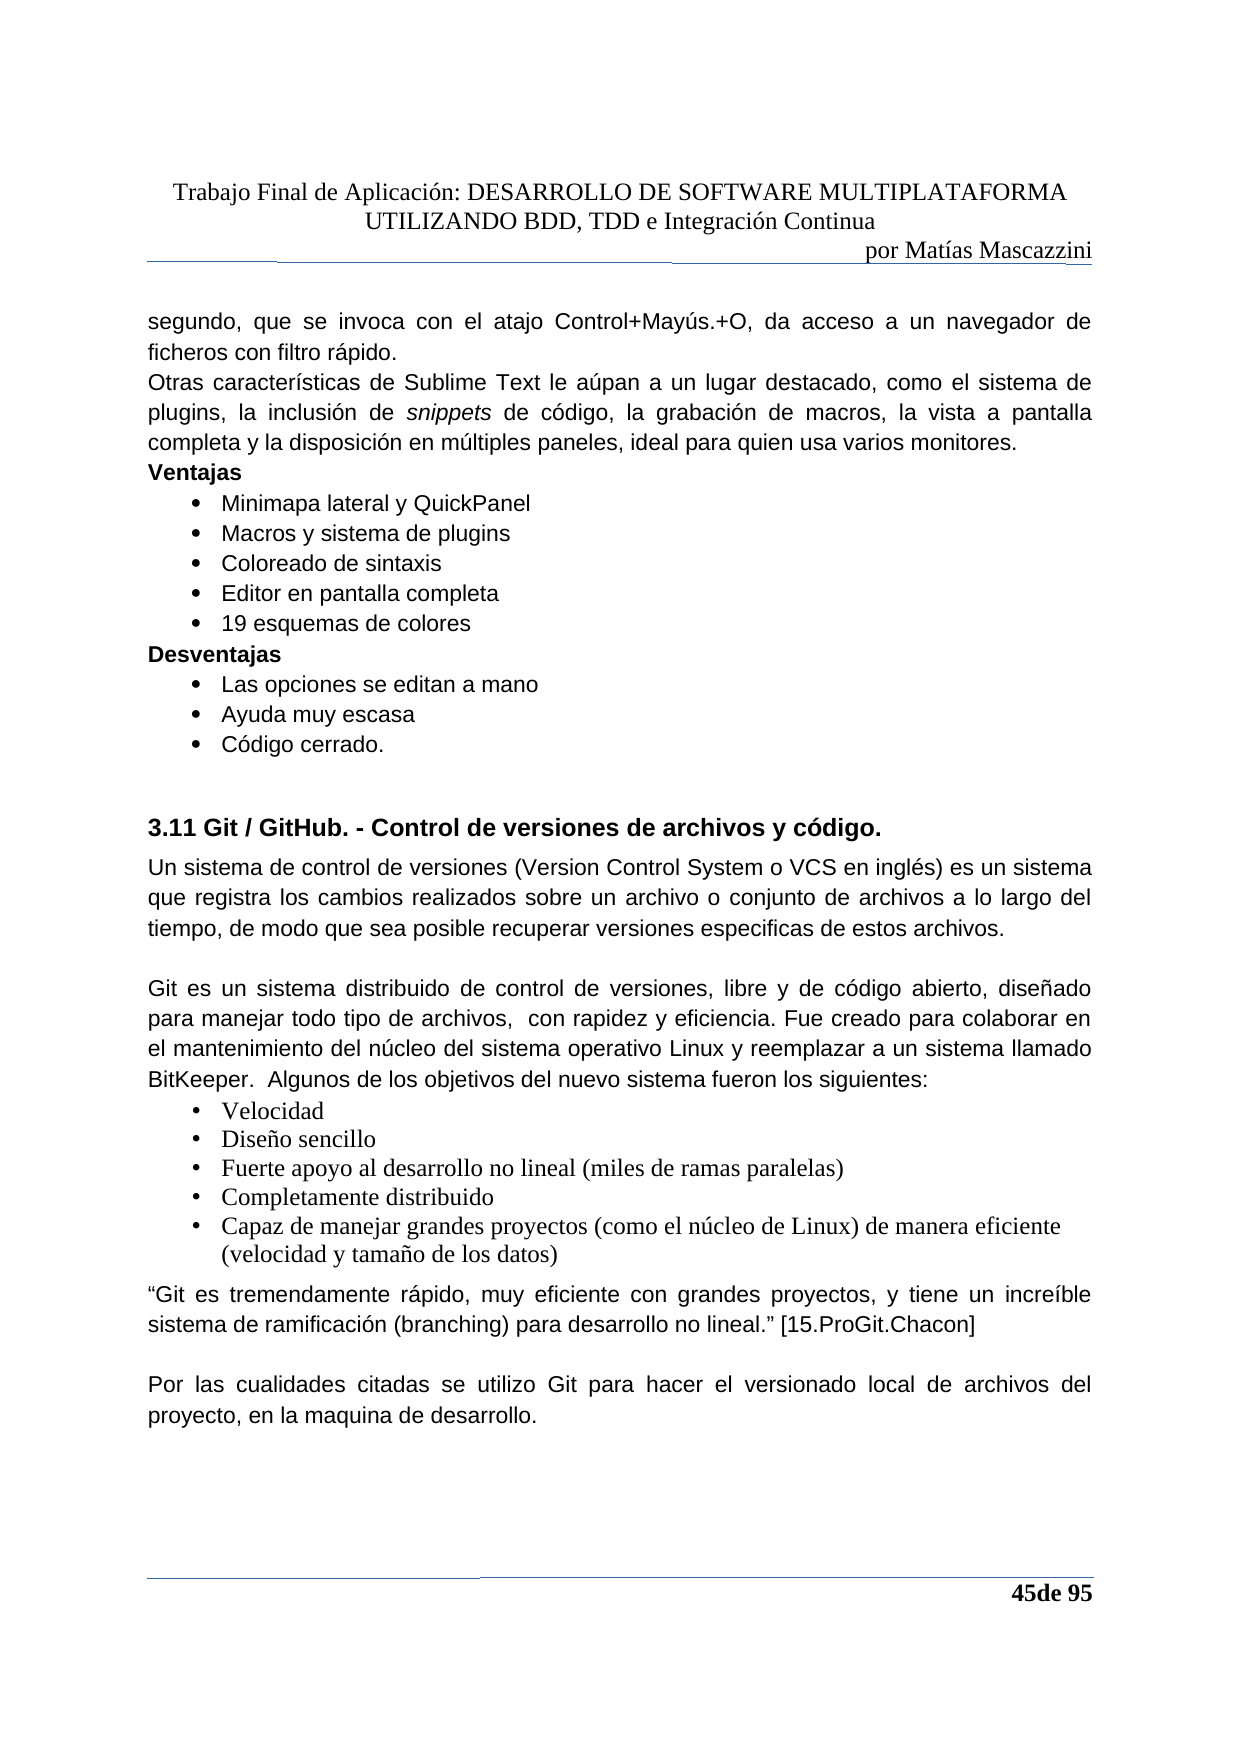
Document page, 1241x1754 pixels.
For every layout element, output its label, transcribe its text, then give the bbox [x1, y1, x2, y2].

list Coloreado de sintaxis [192, 550, 1093, 576]
subtitle 3.11 Git / GitHub. - Control de versiones de archivos y código. [148, 813, 1093, 842]
list Macros y sistema de plugins [192, 520, 1093, 546]
list 19 esquemas de colores [192, 610, 1093, 637]
list Las opciones se editan a mano [192, 671, 1093, 697]
list Capaz de manejar grandes proyectos (como el núcleo de Linux) de manera eficiente (velocidad y tamaño de los datos) [192, 1211, 1093, 1268]
list Completamente distribuido [192, 1182, 1093, 1211]
list Velocidad [192, 1096, 1093, 1124]
text “Git es tremendamente rápido, muy eficiente con grandes proyectos, y tiene un increíble sistema de ramificación (branching) para desarrollo no lineal.” [15.ProGit.Chacon] [148, 1281, 1093, 1337]
list Fuerte apoyo al desarrollo no lineal (miles de ramas paralelas) [192, 1153, 1093, 1182]
text Un sistema de control de versiones (Version Control System o VCS en inglés) es un sistema que registra los cambios realizados sobre un archivo o conjunto de archivos a lo largo del tiempo, de modo que sea posible recuperar versiones especificas de estos archivos. [148, 854, 1093, 941]
list Diseño sencillo [192, 1124, 1093, 1153]
text Desventajas [148, 641, 1093, 667]
text Ventajas [148, 459, 1093, 486]
text Git es un sistema distribuido de control de versiones, libre y de código abierto, diseñado para manejar todo tipo de archivos, con rapidez y eficiencia. Fue creado para colaborar en el mantenimiento del núcleo del sistema operativo Linux y reemplazar a un sistema llamado BitKeeper. Algunos de los objetivos del nuevo sistema fueron los siguientes: [148, 975, 1093, 1092]
text Otras características de Sublime Text le aúpan a un lugar destacado, como el sistema de plugins, la inclusión de snippets de código, la grabación de macros, la vista a pantalla completa y la disposición en múltiples paneles, ideal para quien usa varios monitores. [148, 369, 1093, 456]
list Ayuda muy escasa [192, 701, 1093, 727]
list Editor en pantalla completa [192, 580, 1093, 607]
list Código cerrado. [192, 731, 1093, 758]
text Por las cualidades citadas se utilizo Git para hacer el versionado local de archivos del proyecto, en la maquina de desarrollo. [148, 1371, 1093, 1428]
list Minimapa lateral y QuickPanel [192, 489, 1093, 516]
text segundo, que se invoca con el atajo Control+Mayús.+O, da acceso a un navegador de ficheros con filtro rápido. [148, 308, 1093, 365]
